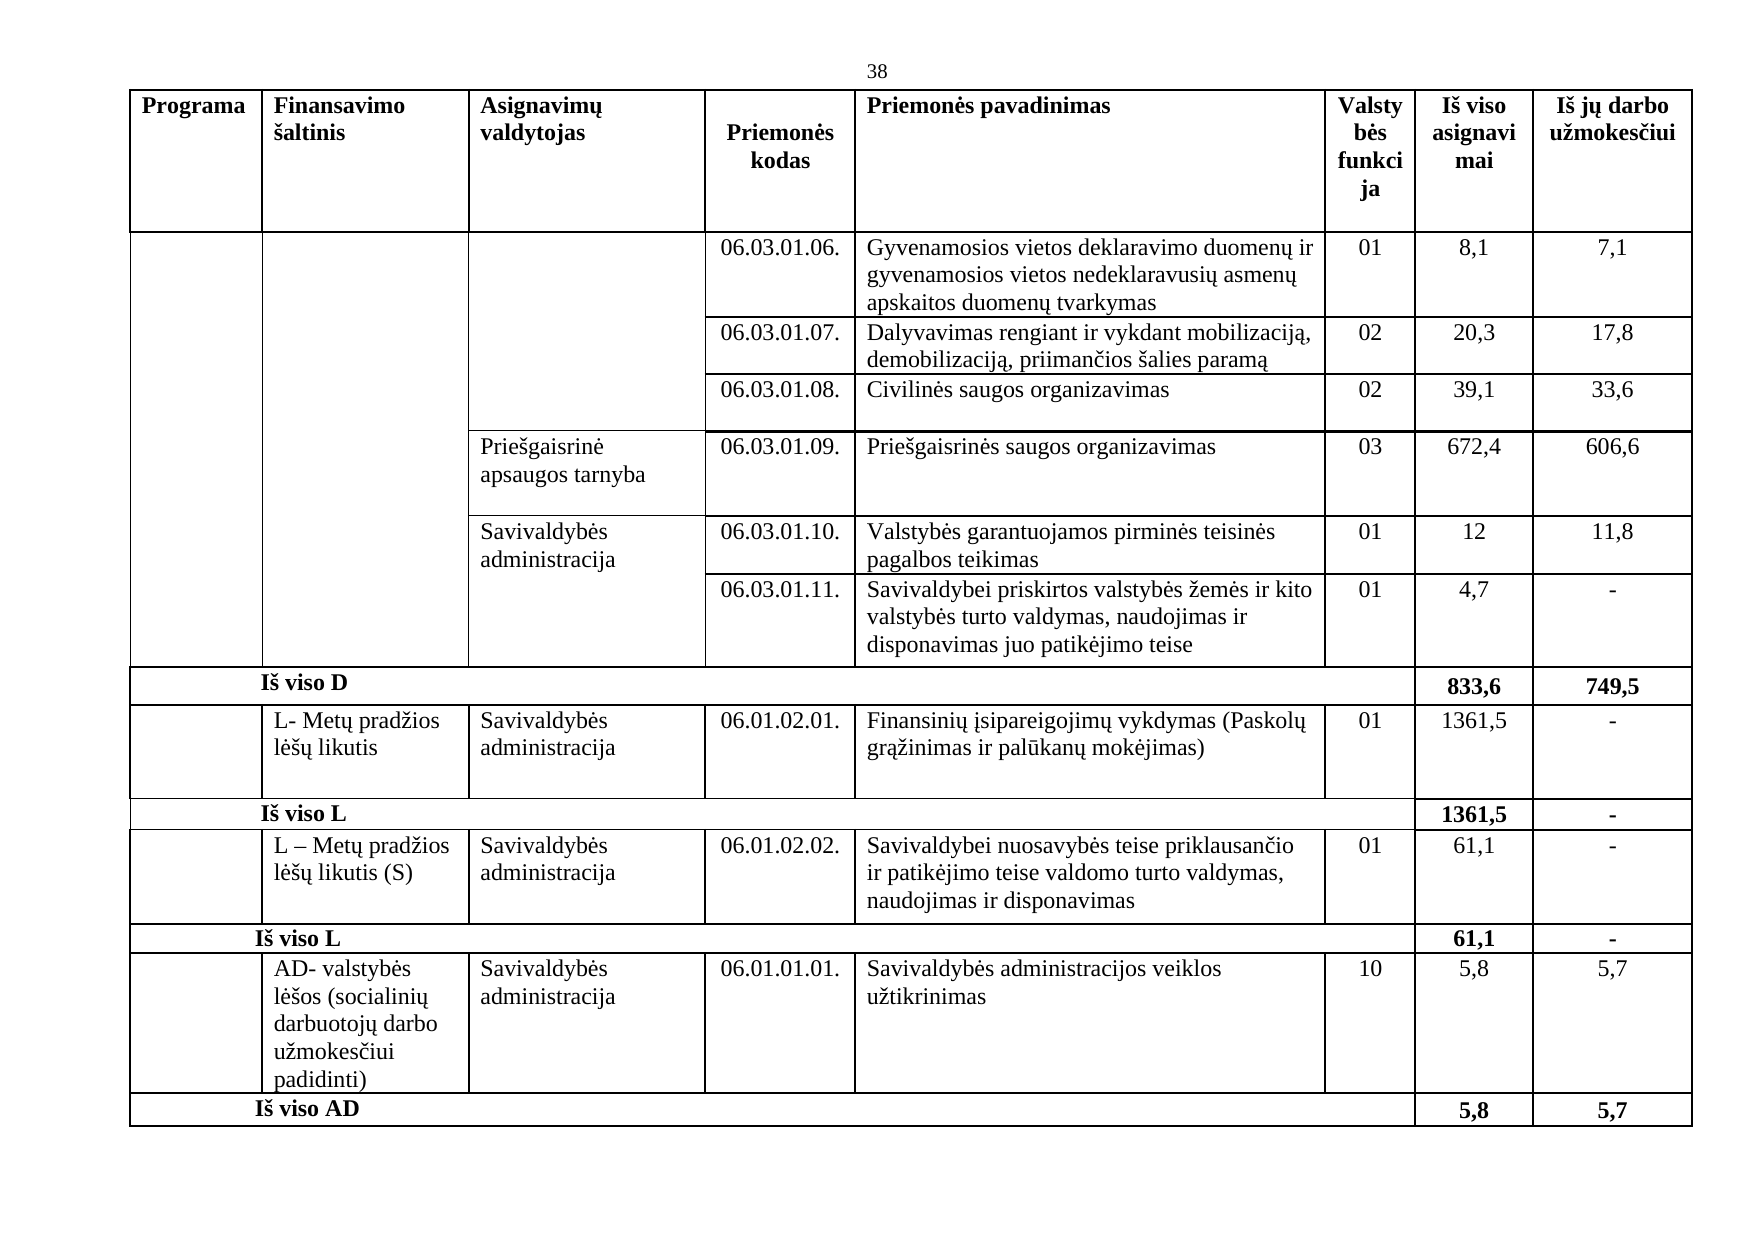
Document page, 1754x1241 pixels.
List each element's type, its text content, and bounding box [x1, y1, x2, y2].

table_cell Savivaldybės administracija [469, 516, 705, 666]
table_cell 672,4 [1416, 433, 1532, 515]
table_header Priemonės kodas [706, 91, 854, 201]
table_cell [131, 233, 262, 430]
table_cell 4,7 [1416, 575, 1532, 666]
table_cell [706, 201, 854, 231]
table_cell 06.03.01.07. [706, 318, 854, 373]
table_cell Finansinių įsipareigojimų vykdymas (Paskolų grąžinimas ir palūkanų mokėjimas) [856, 706, 1324, 797]
table_cell 20,3 [1416, 318, 1532, 373]
table_cell 06.03.01.11. [706, 575, 854, 666]
table_cell [263, 430, 468, 666]
table_cell Gyvenamosios vietos deklaravimo duomenų ir gyvenamosios vietos nedeklaravusių asmenų apskaitos duomenų tvarkymas [856, 233, 1324, 316]
table_cell [469, 233, 705, 430]
table_cell 606,6 [1534, 433, 1691, 515]
table_cell 5,7 [1534, 954, 1691, 1092]
table_cell 39,1 [1416, 375, 1532, 430]
table_cell Savivaldybės administracijos veiklos užtikrinimas [856, 954, 1324, 1092]
table_cell 02 [1326, 318, 1414, 373]
table_cell [1326, 201, 1414, 231]
table_cell 01 [1326, 233, 1414, 316]
table_cell Savivaldybei priskirtos valstybės žemės ir kito valstybės turto valdymas, naudojimas ir disponavimas juo patikėjimo teise [856, 575, 1324, 666]
table_cell Civilinės saugos organizavimas [856, 375, 1324, 430]
table_cell L- Metų pradžios lėšų likutis [263, 706, 468, 797]
table_cell 61,1 [1416, 925, 1532, 952]
table_cell Savivaldybės administracija [470, 954, 704, 1092]
table_cell Iš viso AD [131, 1094, 1414, 1125]
table_header Iš viso asignavimai [1416, 91, 1532, 231]
table_cell [131, 830, 261, 922]
table_cell - [1534, 831, 1691, 922]
table_cell 06.03.01.10. [706, 517, 854, 572]
table_header Finansavimo šaltinis [263, 91, 468, 201]
table_cell 12 [1416, 517, 1532, 572]
table_cell [470, 201, 704, 231]
table_cell 02 [1326, 375, 1414, 430]
table_cell - [1534, 925, 1691, 952]
table_cell 06.03.01.06. [706, 233, 854, 316]
table_cell 5,7 [1534, 1094, 1691, 1125]
table_header Priemonės pavadinimas [856, 91, 1324, 201]
table_cell 61,1 [1416, 831, 1532, 922]
table_cell Savivaldybei nuosavybės teise priklausančio ir patikėjimo teise valdomo turto valdymas, naudojimas ir disponavimas [856, 830, 1324, 922]
table_cell 833,6 [1416, 668, 1532, 704]
table_cell 06.03.01.08. [706, 375, 854, 430]
table_cell [131, 430, 262, 666]
table_cell Iš viso D [131, 668, 1414, 704]
table_cell - [1534, 575, 1691, 666]
table_cell [131, 201, 261, 231]
table_cell 06.01.02.02. [706, 830, 854, 922]
table_cell 17,8 [1534, 318, 1691, 373]
table_header Valstybės funkcija [1326, 91, 1414, 201]
table_cell - [1534, 800, 1691, 829]
table_cell Iš viso L [131, 799, 1414, 829]
table_cell Iš viso L [131, 925, 1414, 952]
table_cell 749,5 [1534, 668, 1691, 704]
table_cell [263, 233, 468, 430]
table_cell 5,8 [1416, 1094, 1532, 1125]
table_cell 06.01.02.01. [706, 706, 854, 797]
table_cell Savivaldybės administracija [470, 706, 704, 797]
table_cell 01 [1326, 706, 1414, 797]
table_cell 33,6 [1534, 375, 1691, 430]
table_header Iš jų darbo užmokesčiui [1534, 91, 1691, 231]
table_cell 03 [1326, 433, 1414, 515]
table_cell 7,1 [1534, 233, 1691, 316]
table_cell - [1534, 706, 1691, 797]
table_cell [856, 201, 1324, 231]
table_cell Priešgaisrinė apsaugos tarnyba [469, 431, 705, 515]
table_cell 11,8 [1534, 517, 1691, 572]
table_cell Valstybės garantuojamos pirminės teisinės pagalbos teikimas [856, 517, 1324, 572]
table_cell 06.03.01.09. [706, 433, 854, 515]
table_header Programa [131, 91, 261, 201]
table_cell 1361,5 [1416, 800, 1532, 829]
table_cell L – Metų pradžios lėšų likutis (S) [263, 830, 468, 922]
table_cell [131, 706, 261, 797]
table_cell 06.01.01.01. [706, 954, 854, 1092]
table_cell Priešgaisrinės saugos organizavimas [856, 433, 1324, 515]
table_cell 01 [1326, 517, 1414, 572]
table_cell AD- valstybės lėšos (socialinių darbuotojų darbo užmokesčiui padidinti) [263, 954, 468, 1092]
table_cell [263, 201, 468, 231]
table_cell [131, 954, 261, 1092]
table_cell 01 [1326, 575, 1414, 666]
table_cell 01 [1326, 830, 1414, 922]
table_cell Savivaldybės administracija [470, 830, 704, 922]
table_cell 1361,5 [1416, 706, 1532, 797]
table_cell 10 [1326, 954, 1414, 1092]
table_header Asignavimų valdytojas [470, 91, 704, 201]
table_cell Dalyvavimas rengiant ir vykdant mobilizaciją, demobilizaciją, priimančios šalies paramą [856, 318, 1324, 373]
table_cell 5,8 [1416, 954, 1532, 1092]
table_cell 8,1 [1416, 233, 1532, 316]
